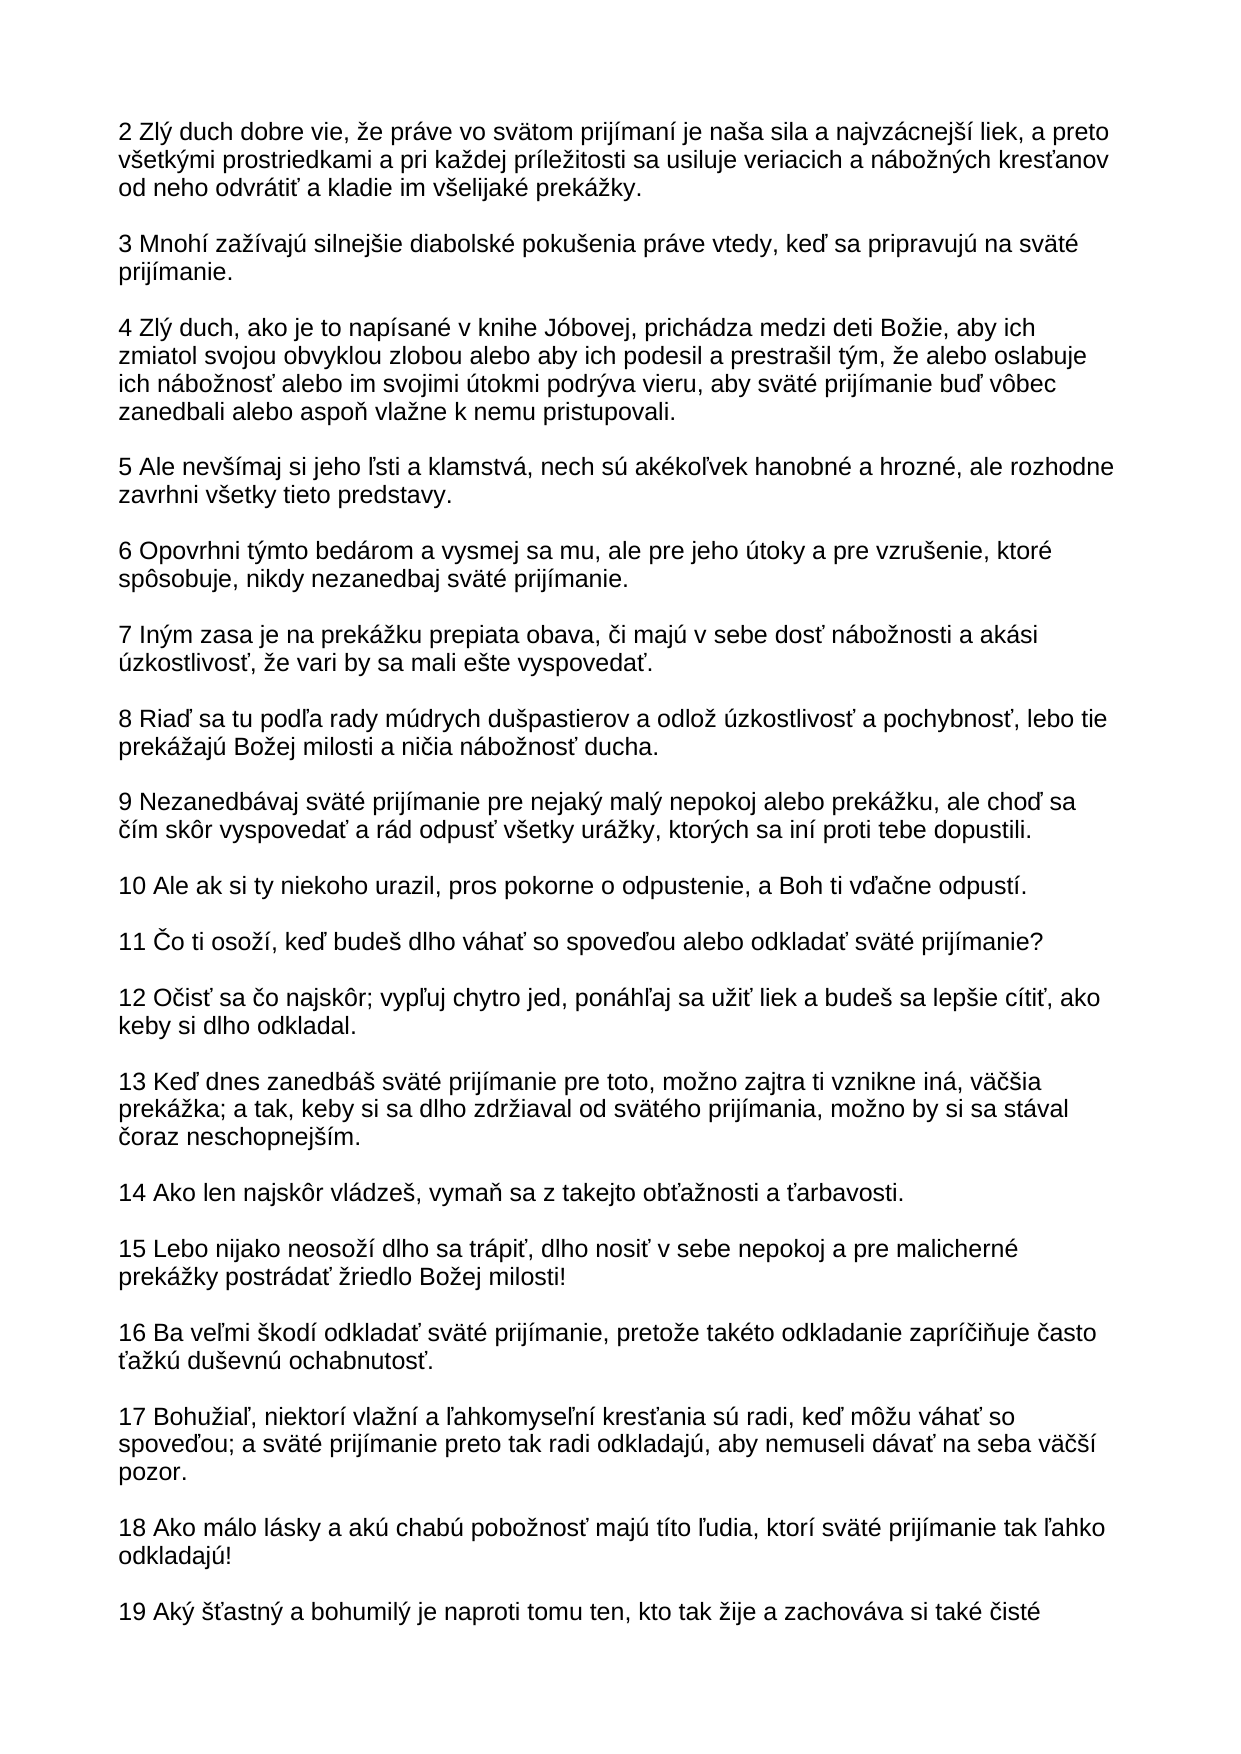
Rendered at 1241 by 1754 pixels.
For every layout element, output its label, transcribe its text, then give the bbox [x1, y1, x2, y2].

text 4 Zlý duch, ako je to napísané v knihe Jóbovej, prichádza medzi deti Božie, aby ich zmiatol svojou obvyklou zlobou alebo aby ich podesil a prestrašil tým, že alebo oslabuje ich nábožnosť alebo im svojimi útokmi podrýva vieru, aby sväté prijímanie buď vôbec zanedbali alebo aspoň vlažne k nemu pristupovali. [118, 313, 1122, 425]
text 7 Iným zasa je na prekážku prepiata obava, či majú v sebe dosť nábožnosti a akási úzkostlivosť, že vari by sa mali ešte vyspovedať. [118, 621, 1122, 676]
text 15 Lebo nijako neosoží dlho sa trápiť, dlho nosiť v sebe nepokoj a pre malicherné prekážky postrádať žriedlo Božej milosti! [118, 1235, 1122, 1291]
text 5 Ale nevšímaj si jeho ľsti a klamstvá, nech sú akékoľvek hanobné a hrozné, ale rozhodne zavrhni všetky tieto predstavy. [118, 453, 1122, 509]
text 11 Čo ti osoží, keď budeš dlho váhať so spoveďou alebo odkladať sväté prijímanie? [118, 928, 1122, 956]
text 17 Bohužiaľ, niektorí vlažní a ľahkomyseľní kresťania sú radi, keď môžu váhať so spoveďou; a sväté prijímanie preto tak radi odkladajú, aby nemuseli dávať na seba väčší pozor. [118, 1402, 1122, 1486]
text 13 Keď dnes zanedbáš sväté prijímanie pre toto, možno zajtra ti vznikne iná, väčšia prekážka; a tak, keby si sa dlho zdržiaval od svätého prijímania, možno by si sa stával čoraz neschopnejším. [118, 1067, 1122, 1151]
text 16 Ba veľmi škodí odkladať sväté prijímanie, pretože takéto odkladanie zapríčiňuje často ťažkú duševnú ochabnutosť. [118, 1318, 1122, 1374]
text 12 Očisť sa čo najskôr; vypľuj chytro jed, ponáhľaj sa užiť liek a budeš sa lepšie cítiť, ako keby si dlho odkladal. [118, 983, 1122, 1039]
text 6 Opovrhni týmto bedárom a vysmej sa mu, ale pre jeho útoky a pre vzrušenie, ktoré spôsobuje, nikdy nezanedbaj sväté prijímanie. [118, 537, 1122, 593]
text 3 Mnohí zažívajú silnejšie diabolské pokušenia práve vtedy, keď sa pripravujú na sväté prijímanie. [118, 230, 1122, 286]
text 18 Ako málo lásky a akú chabú pobožnosť majú títo ľudia, ktorí sväté prijímanie tak ľahko odkladajú! [118, 1514, 1122, 1570]
text 14 Ako len najskôr vládzeš, vymaň sa z takejto obťažnosti a ťarbavosti. [118, 1179, 1122, 1207]
text 8 Riaď sa tu podľa rady múdrych dušpastierov a odlož úzkostlivosť a pochybnosť, lebo tie prekážajú Božej milosti a ničia nábožnosť ducha. [118, 704, 1122, 760]
text 2 Zlý duch dobre vie, že práve vo svätom prijímaní je naša sila a najvzácnejší liek, a preto všetkými prostriedkami a pri každej príležitosti sa usiluje veriacich a nábožných kresťanov od neho odvrátiť a kladie im všelijaké prekážky. [118, 118, 1122, 202]
text 9 Nezanedbávaj sväté prijímanie pre nejaký malý nepokoj alebo prekážku, ale choď sa čím skôr vyspovedať a rád odpusť všetky urážky, ktorých sa iní proti tebe dopustili. [118, 788, 1122, 844]
text 10 Ale ak si ty niekoho urazil, pros pokorne o odpustenie, a Boh ti vďačne odpustí. [118, 872, 1122, 900]
text 19 Aký šťastný a bohumilý je naproti tomu ten, kto tak žije a zachováva si také čisté [118, 1598, 1122, 1626]
